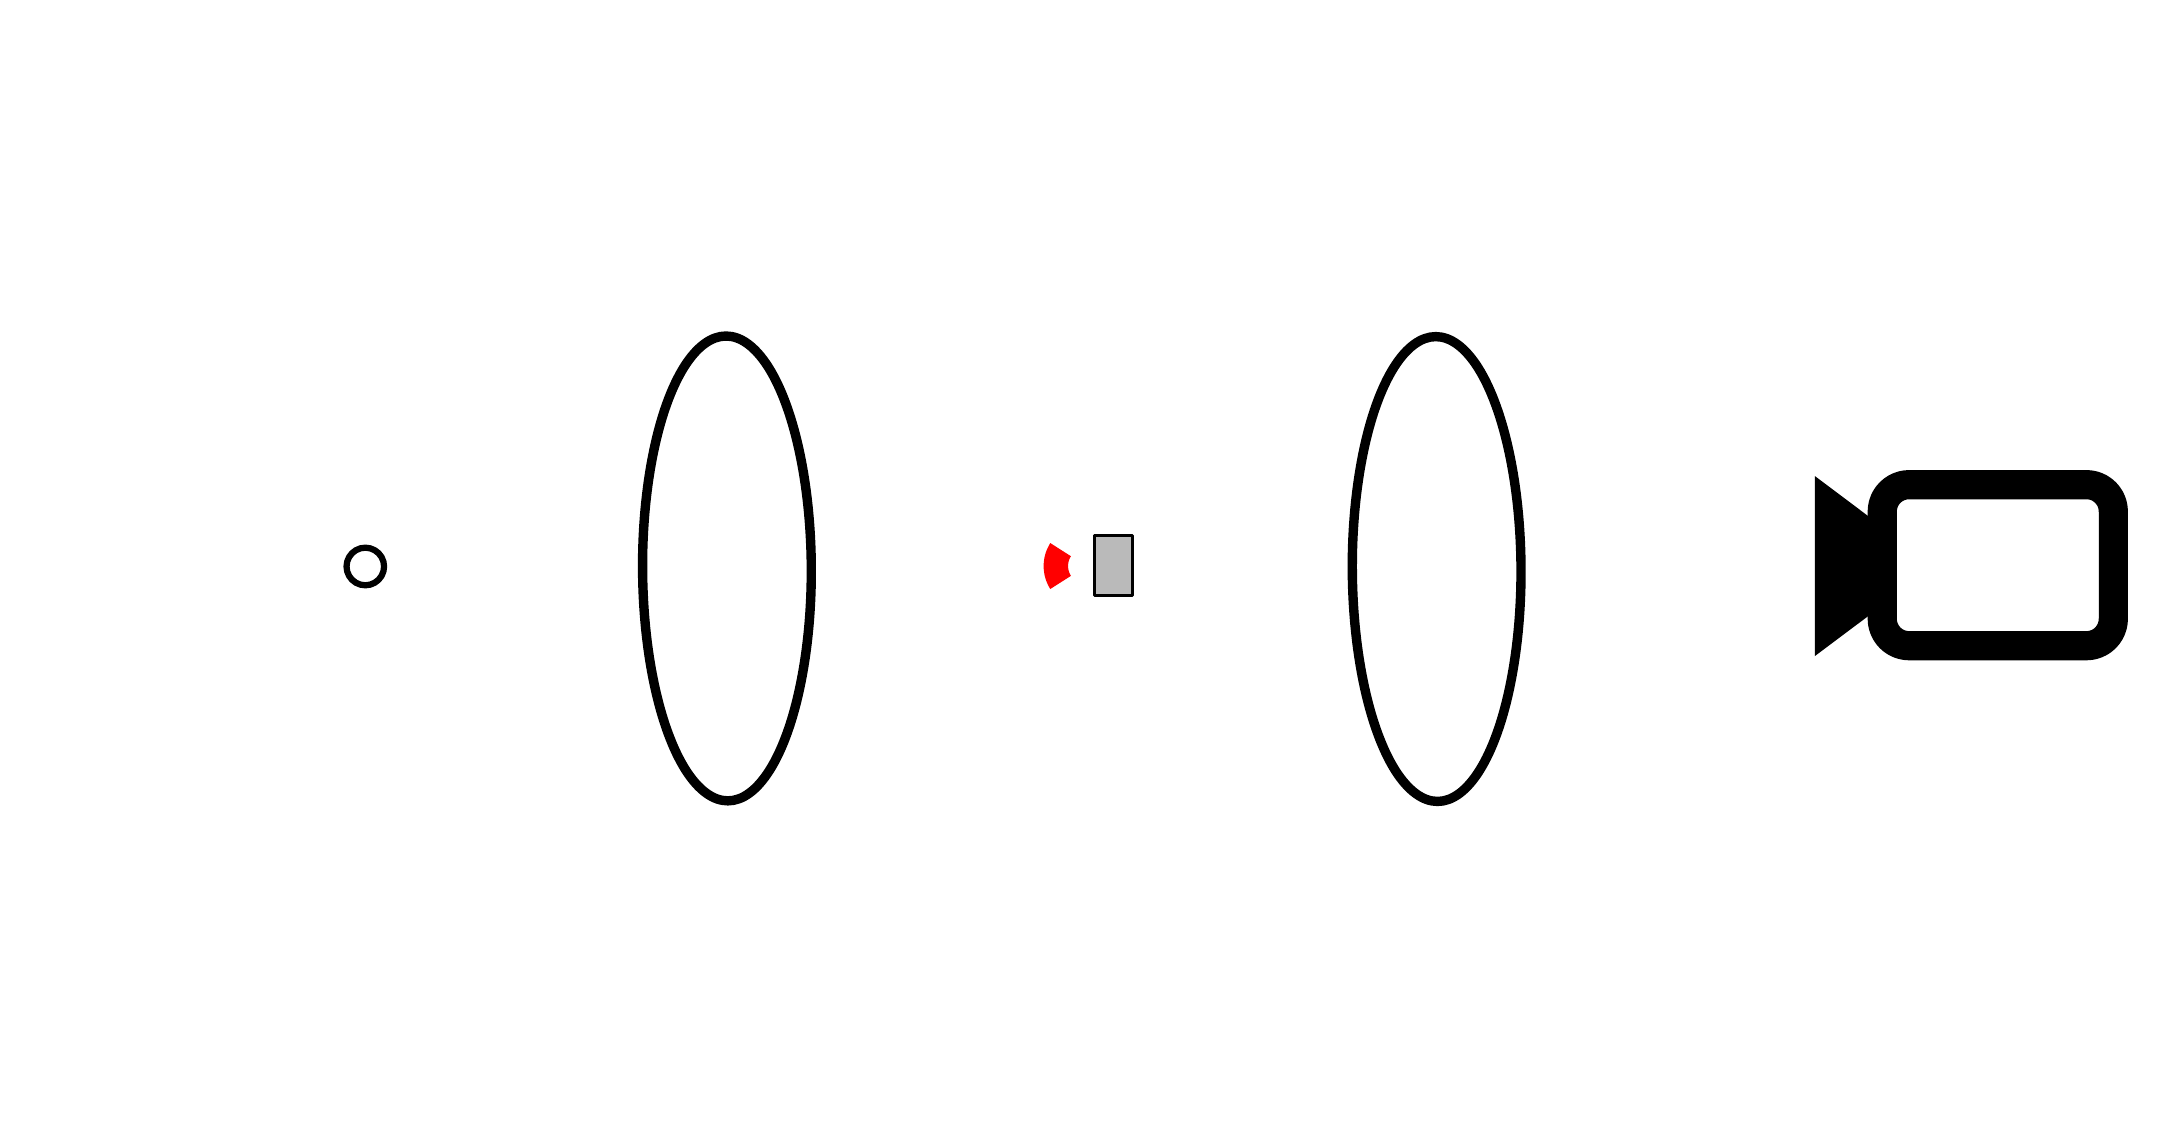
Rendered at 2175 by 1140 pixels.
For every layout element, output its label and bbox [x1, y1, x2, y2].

text_box [1882, 484, 2114, 646]
text_box [642, 0, 1747, 1140]
text_box [1814, 476, 1875, 657]
